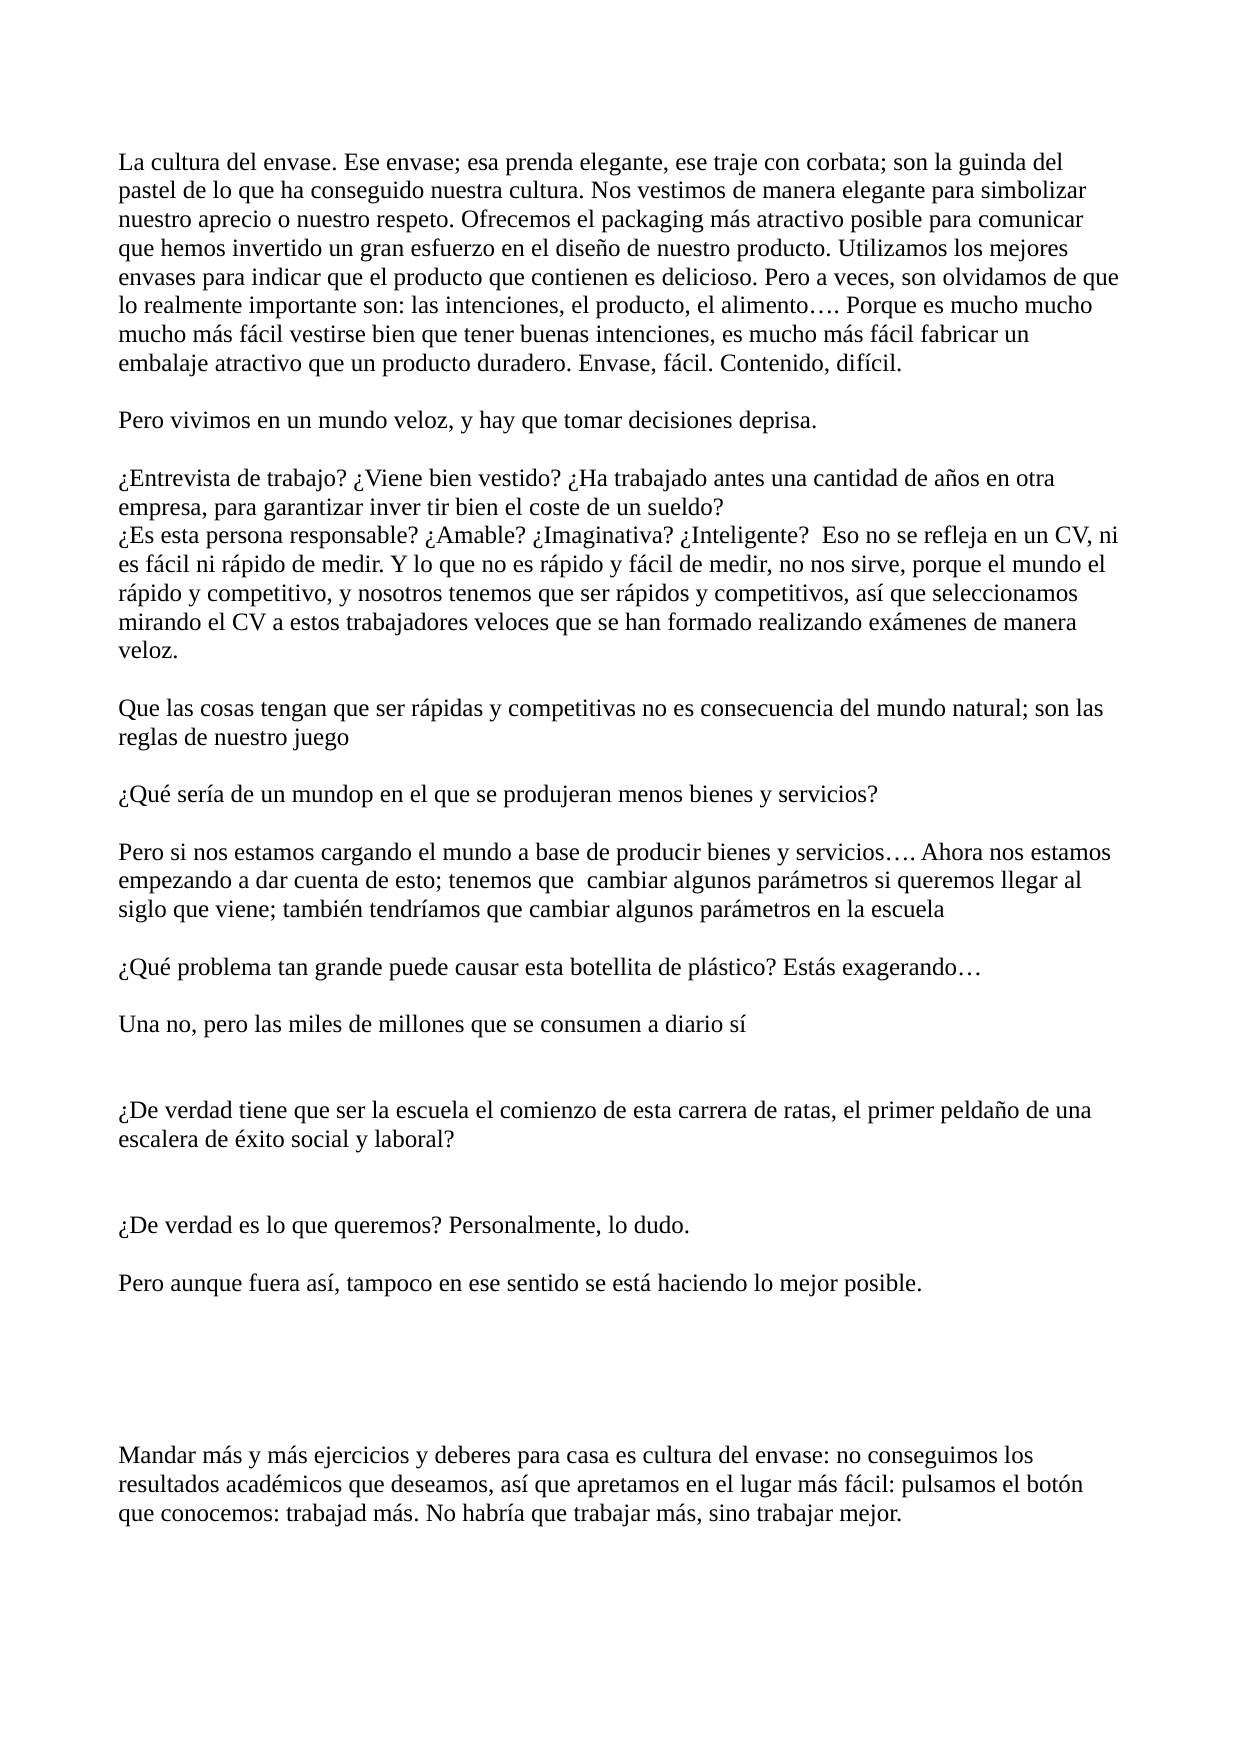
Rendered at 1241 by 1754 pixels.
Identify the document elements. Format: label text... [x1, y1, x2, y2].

text ¿De verdad es lo que queremos? Personalmente, lo dudo. [118, 1211, 1122, 1239]
text Pero vivimos en un mundo veloz, y hay que tomar decisiones deprisa. [118, 406, 1122, 434]
text Pero si nos estamos cargando el mundo a base de producir bienes y servicios…. Ahora nos estamos empezando a dar cuenta de esto; tenemos que cambiar algunos parámetros si queremos llegar al siglo que viene; también tendríamos que cambiar algunos parámetros en la escuela [118, 837, 1122, 923]
text ¿Qué sería de un mundop en el que se produjeran menos bienes y servicios? [118, 779, 1122, 808]
text Pero aunque fuera así, tampoco en ese sentido se está haciendo lo mejor posible. [118, 1268, 1122, 1297]
text ¿Qué problema tan grande puede causar esta botellita de plástico? Estás exagerando… [118, 952, 1122, 981]
text Mandar más y más ejercicios y deberes para casa es cultura del envase: no conseguimos los resultados académicos que deseamos, así que apretamos en el lugar más fácil: pulsamos el botón que conocemos: trabajad más. No habría que trabajar más, sino trabajar mejor. [118, 1441, 1122, 1527]
text Que las cosas tengan que ser rápidas y competitivas no es consecuencia del mundo natural; son las reglas de nuestro juego [118, 693, 1122, 751]
text Una no, pero las miles de millones que se consumen a diario sí [118, 1009, 1122, 1038]
text ¿Es esta persona responsable? ¿Amable? ¿Imaginativa? ¿Inteligente? Eso no se refleja en un CV, ni es fácil ni rápido de medir. Y lo que no es rápido y fácil de medir, no nos sirve, porque el mundo el rápido y competitivo, y nosotros tenemos que ser rápidos y competitivos, así que seleccionamos mirando el CV a estos trabajadores veloces que se han formado realizando exámenes de manera veloz. [118, 521, 1122, 664]
text La cultura del envase. Ese envase; esa prenda elegante, ese traje con corbata; son la guinda del pastel de lo que ha conseguido nuestra cultura. Nos vestimos de manera elegante para simbolizar nuestro aprecio o nuestro respeto. Ofrecemos el packaging más atractivo posible para comunicar que hemos invertido un gran esfuerzo en el diseño de nuestro producto. Utilizamos los mejores envases para indicar que el producto que contienen es delicioso. Pero a veces, son olvidamos de que lo realmente importante son: las intenciones, el producto, el alimento…. Porque es mucho mucho mucho más fácil vestirse bien que tener buenas intenciones, es mucho más fácil fabricar un embalaje atractivo que un producto duradero. Envase, fácil. Contenido, difícil. [118, 147, 1122, 377]
text ¿Entrevista de trabajo? ¿Viene bien vestido? ¿Ha trabajado antes una cantidad de años en otra empresa, para garantizar inver tir bien el coste de un sueldo? [118, 463, 1122, 521]
text ¿De verdad tiene que ser la escuela el comienzo de esta carrera de ratas, el primer peldaño de una escalera de éxito social y laboral? [118, 1096, 1122, 1153]
